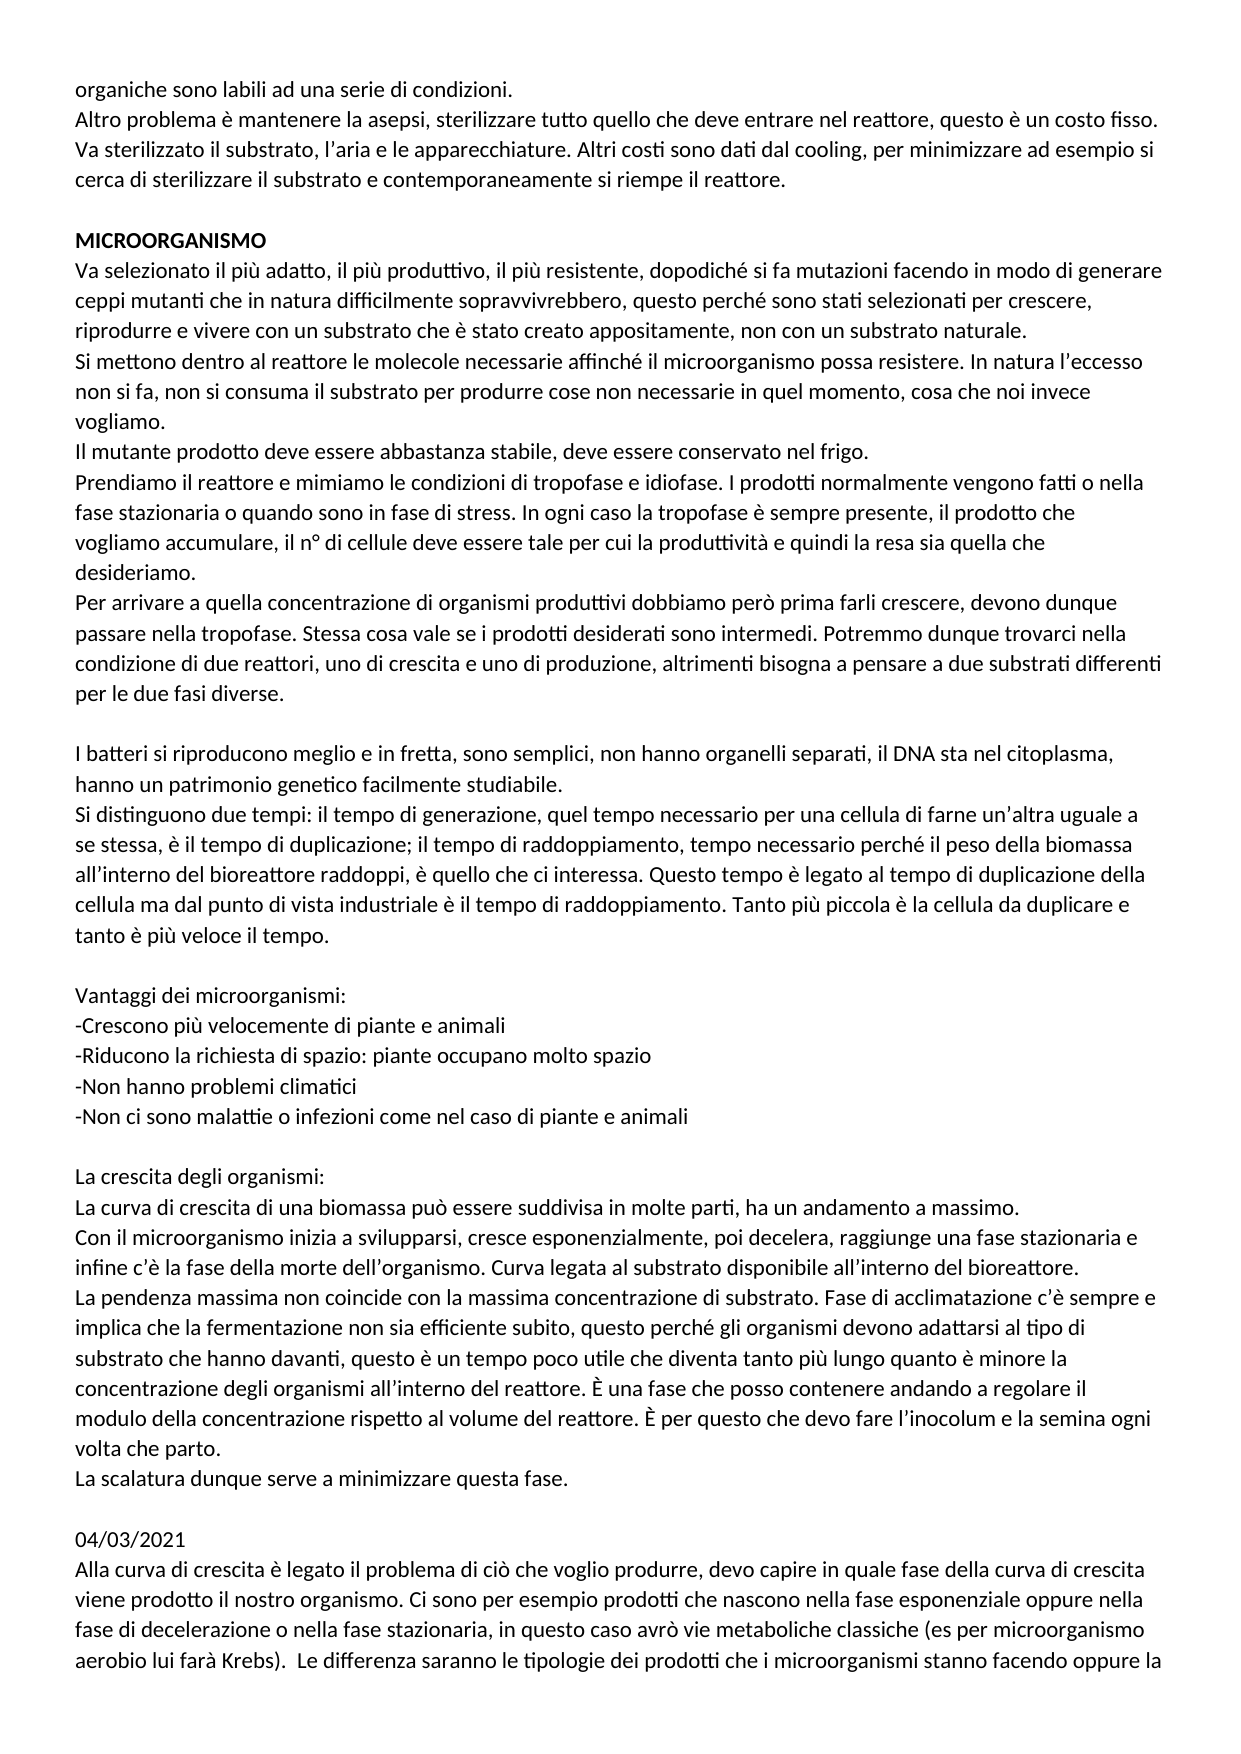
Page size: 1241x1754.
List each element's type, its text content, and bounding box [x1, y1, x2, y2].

text organiche sono labili ad una serie di condizioni. Altro problema è mantenere la asepsi, sterilizzare tutto quello che deve entrare nel reattore, questo è un costo fisso. Va sterilizzato il substrato, l’aria e le apparecchiature. Altri costi sono dati dal cooling, per minimizzare ad esempio si cerca di sterilizzare il substrato e contemporaneamente si riempe il reattore. MICROORGANISMO Va selezionato il più adatto, il più produttivo, il più resistente, dopodiché si fa mutazioni facendo in modo di generare ceppi mutanti che in natura difficilmente sopravvivrebbero, questo perché sono stati selezionati per crescere, riprodurre e vivere con un substrato che è stato creato appositamente, non con un substrato naturale. Si mettono dentro al reattore le molecole necessarie affinché il microorganismo possa resistere. In natura l’eccesso non si fa, non si consuma il substrato per produrre cose non necessarie in quel momento, cosa che noi invece vogliamo. Il mutante prodotto deve essere abbastanza stabile, deve essere conservato nel frigo. Prendiamo il reattore e mimiamo le condizioni di tropofase e idiofase. I prodotti normalmente vengono fatti o nella fase stazionaria o quando sono in fase di stress. In ogni caso la tropofase è sempre presente, il prodotto che vogliamo accumulare, il n° di cellule deve essere tale per cui la produttività e quindi la resa sia quella che desideriamo. Per arrivare a quella concentrazione di organismi produttivi dobbiamo però prima farli crescere, devono dunque passare nella tropofase. Stessa cosa vale se i prodotti desiderati sono intermedi. Potremmo dunque trovarci nella condizione di due reattori, uno di crescita e uno di produzione, altrimenti bisogna a pensare a due substrati differenti per le due fasi diverse. I batteri si riproducono meglio e in fretta, sono semplici, non hanno organelli separati, il DNA sta nel citoplasma, hanno un patrimonio genetico facilmente studiabile. Si distinguono due tempi: il tempo di generazione, quel tempo necessario per una cellula di farne un’altra uguale a se stessa, è il tempo di duplicazione; il tempo di raddoppiamento, tempo necessario perché il peso della biomassa all’interno del bioreattore raddoppi, è quello che ci interessa. Questo tempo è legato al tempo di duplicazione della cellula ma dal punto di vista industriale è il tempo di raddoppiamento. Tanto più piccola è la cellula da duplicare e tanto è più veloce il tempo. Vantaggi dei microorganismi: -Crescono più velocemente di piante e animali -Riducono la richiesta di spazio: piante occupano molto spazio -Non hanno problemi climatici -Non ci sono malattie o infezioni come nel caso di piante e animali La crescita degli organismi: La curva di crescita di una biomassa può essere suddivisa in molte parti, ha un andamento a massimo. Con il microorganismo inizia a svilupparsi, cresce esponenzialmente, poi decelera, raggiunge una fase stazionaria e infine c’è la fase della morte dell’organismo. Curva legata al substrato disponibile all’interno del bioreattore. La pendenza massima non coincide con la massima concentrazione di substrato. Fase di acclimatazione c’è sempre e implica che la fermentazione non sia efficiente subito, questo perché gli organismi devono adattarsi al tipo di substrato che hanno davanti, questo è un tempo poco utile che diventa tanto più lungo quanto è minore la concentrazione degli organismi all’interno del reattore. È una fase che posso contenere andando a regolare il modulo della concentrazione rispetto al volume del reattore. È per questo che devo fare l’inocolum e la semina ogni volta che parto. La scalatura dunque serve a minimizzare questa fase. 04/03/2021 Alla curva di crescita è legato il problema di ciò che voglio produrre, devo capire in quale fase della curva di crescita viene prodotto il nostro organismo. Ci sono per esempio prodotti che nascono nella fase esponenziale oppure nella fase di decelerazione o nella fase stazionaria, in questo caso avrò vie metaboliche classiche (es per microorganismo aerobio lui farà Krebs). Le differenza saranno le tipologie dei prodotti che i microorganismi stanno facendo oppure la [75, 75, 1165, 1674]
